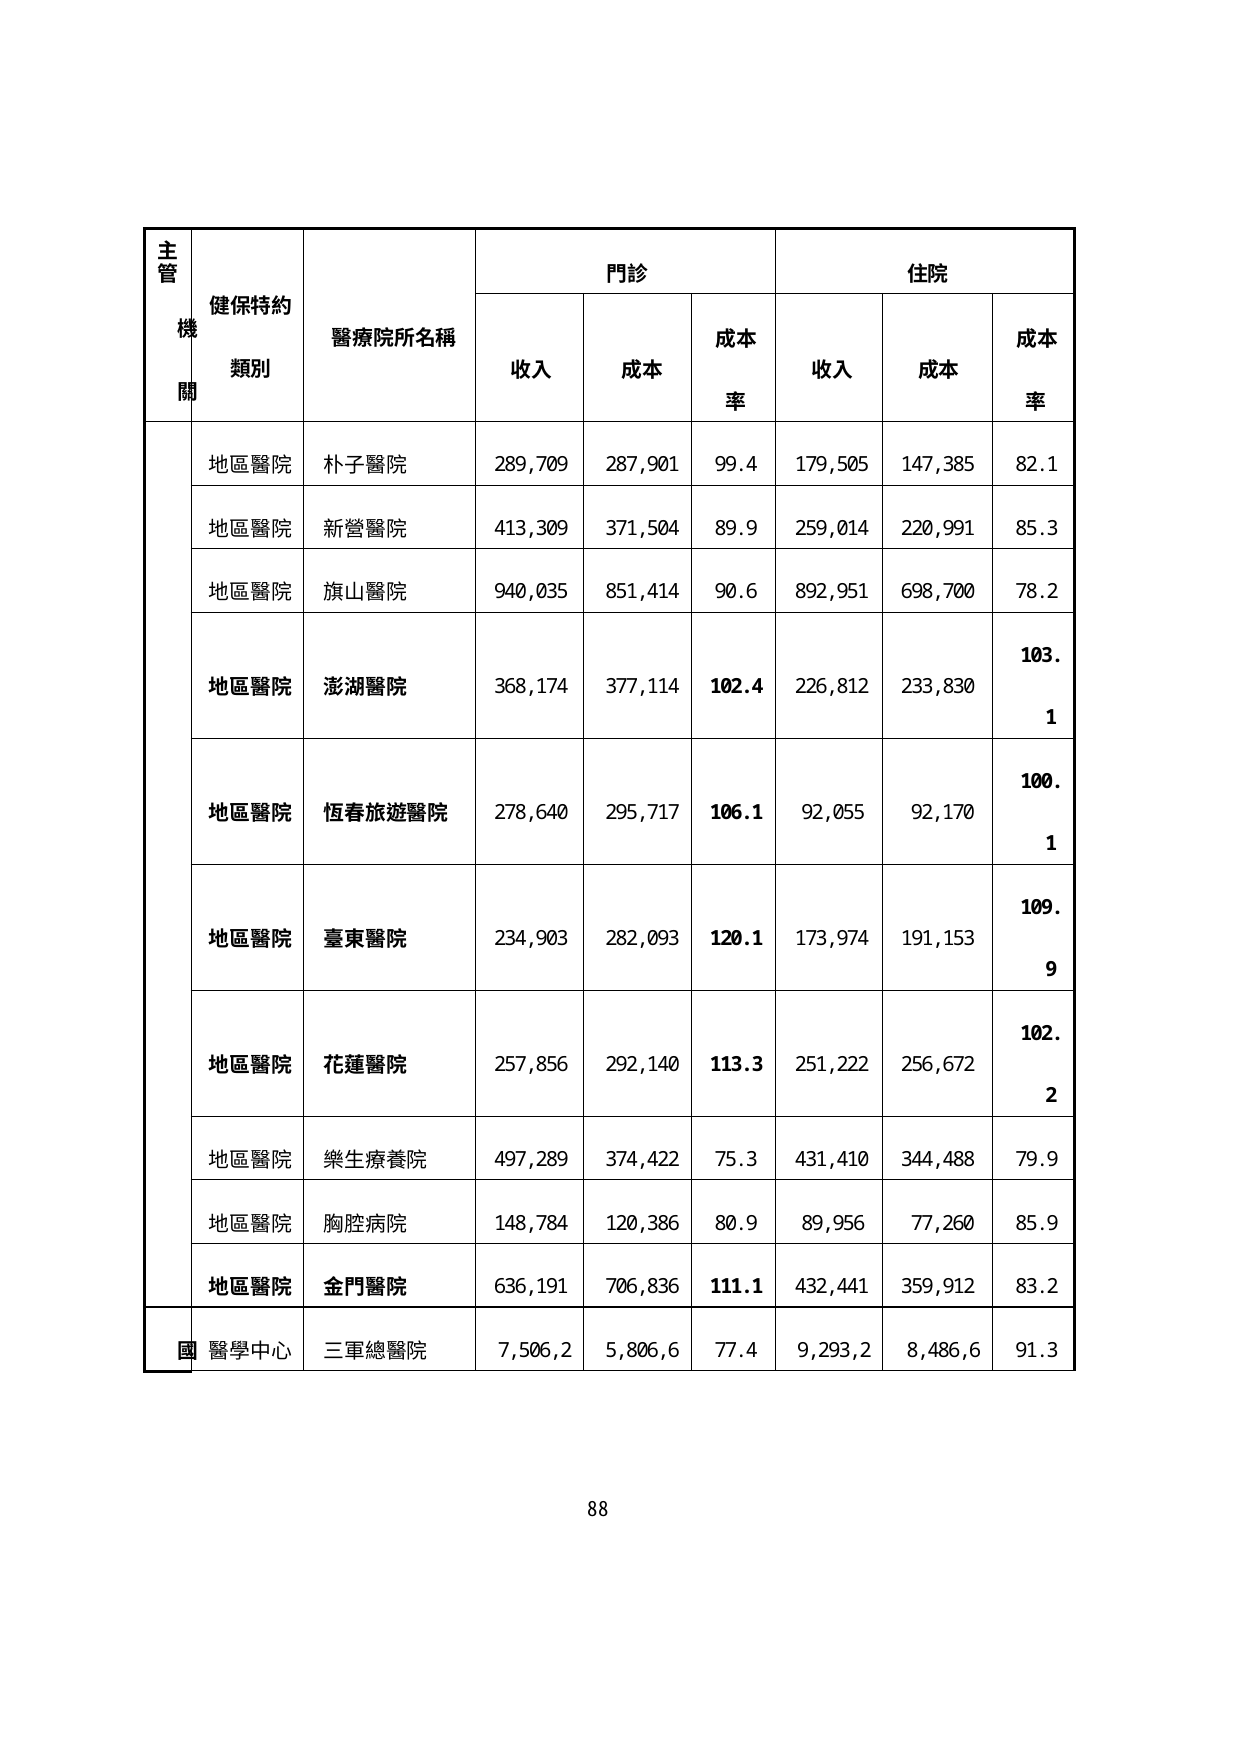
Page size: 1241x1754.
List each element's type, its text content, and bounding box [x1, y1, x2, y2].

table_cell 醫學中心 [192, 1308, 303, 1370]
table_cell 374,422 [584, 1117, 691, 1179]
table_header 門診 [476, 230, 775, 293]
table_cell 940,035 [476, 549, 583, 612]
table_cell 旗山醫院 [304, 549, 475, 612]
table_cell 83.2 [993, 1244, 1073, 1306]
table_cell 國防部 [181, 1343, 191, 1354]
table_cell 地區醫院 [192, 865, 303, 990]
table_cell 102.4 [692, 613, 775, 738]
table_cell 胸腔病院 [304, 1180, 475, 1243]
table_cell 成本 [883, 294, 992, 421]
table_cell 292,140 [584, 991, 691, 1116]
table_cell 成本 [584, 294, 691, 421]
table_cell 收入 [476, 294, 583, 421]
table_cell 173,974 [776, 865, 882, 990]
table_cell 148,784 [476, 1180, 583, 1243]
table_cell 樂生療養院 [304, 1117, 475, 1179]
table_cell 77,260 [883, 1180, 992, 1243]
table_cell 7,506,2 [476, 1308, 583, 1370]
table_cell 8,486,6 [883, 1308, 992, 1370]
table_cell 344,488 [883, 1117, 992, 1179]
table_cell 368,174 [476, 613, 583, 738]
table_cell 75.3 [692, 1117, 775, 1179]
table_cell 80.9 [692, 1180, 775, 1243]
table_cell 5,806,6 [584, 1308, 691, 1370]
table_cell 147,385 [883, 422, 992, 484]
table_cell 377,114 [584, 613, 691, 738]
table_cell 92,170 [883, 739, 992, 864]
table_cell 89.9 [692, 486, 775, 548]
table_cell 9,293,2 [776, 1308, 882, 1370]
table_cell 地區醫院 [192, 549, 303, 612]
table_cell 花蓮醫院 [304, 991, 475, 1116]
table_cell 79.9 [993, 1117, 1073, 1179]
table_cell 77.4 [692, 1308, 775, 1370]
table_header 住院 [776, 230, 1073, 293]
table_cell 120,386 [584, 1180, 691, 1243]
table_cell 111.1 [692, 1244, 775, 1306]
table_cell 636,191 [476, 1244, 583, 1306]
table_header 健保特約類別 [192, 230, 303, 421]
table_cell 78.2 [993, 549, 1073, 612]
table_cell 371,504 [584, 486, 691, 548]
table_cell 698,700 [883, 549, 992, 612]
table_cell 澎湖醫院 [304, 613, 475, 738]
table_cell 地區醫院 [192, 991, 303, 1116]
table_cell 287,901 [584, 422, 691, 484]
table_cell 地區醫院 [192, 1117, 303, 1179]
table_cell 234,903 [476, 865, 583, 990]
table_cell 金門醫院 [304, 1244, 475, 1306]
table_cell 432,441 [776, 1244, 882, 1306]
table_cell 新營醫院 [304, 486, 475, 548]
table_cell 收入 [776, 294, 882, 421]
table_cell 91.3 [993, 1308, 1073, 1370]
table_cell 233,830 [883, 613, 992, 738]
table_cell 90.6 [692, 549, 775, 612]
table_cell 地區醫院 [192, 486, 303, 548]
table_cell 106.1 [692, 739, 775, 864]
table_cell 臺東醫院 [304, 865, 475, 990]
table_cell 220,991 [883, 486, 992, 548]
table_cell 257,856 [476, 991, 583, 1116]
table_cell 191,153 [883, 865, 992, 990]
table_cell 282,093 [584, 865, 691, 990]
table_cell 278,640 [476, 739, 583, 864]
table_cell 85.9 [993, 1180, 1073, 1243]
table_cell 衛福部 [146, 422, 191, 1306]
table_cell 851,414 [584, 549, 691, 612]
table_cell 100.1 [993, 739, 1073, 864]
table_cell 226,812 [776, 613, 882, 738]
table_cell 103.1 [993, 613, 1073, 738]
table_header 醫療院所名稱 [304, 230, 475, 421]
table_cell 892,951 [776, 549, 882, 612]
table_cell 289,709 [476, 422, 583, 484]
table_header 主管 機關 [146, 230, 191, 421]
table_cell 92,055 [776, 739, 882, 864]
table_cell 地區醫院 [192, 1180, 303, 1243]
table_cell 359,912 [883, 1244, 992, 1306]
table_cell 497,289 [476, 1117, 583, 1179]
table_cell 120.1 [692, 865, 775, 990]
table_cell 109.9 [993, 865, 1073, 990]
table_cell 地區醫院 [192, 1244, 303, 1306]
table_cell 地區醫院 [192, 739, 303, 864]
table_cell 恆春旅遊醫院 [304, 739, 475, 864]
table_cell 89,956 [776, 1180, 882, 1243]
table_cell 102.2 [993, 991, 1073, 1116]
table_cell 413,309 [476, 486, 583, 548]
table_cell 85.3 [993, 486, 1073, 548]
table_cell 706,836 [584, 1244, 691, 1306]
table_cell 地區醫院 [192, 422, 303, 484]
table_cell 三軍總醫院 [304, 1308, 475, 1370]
table_cell 259,014 [776, 486, 882, 548]
table_cell 256,672 [883, 991, 992, 1116]
table_cell 國防部 [146, 1308, 191, 1370]
table_cell 295,717 [584, 739, 691, 864]
table_cell 82.1 [993, 422, 1073, 484]
table_cell 431,410 [776, 1117, 882, 1179]
table_cell 99.4 [692, 422, 775, 484]
table_cell 251,222 [776, 991, 882, 1116]
table_cell 113.3 [692, 991, 775, 1116]
table_cell 179,505 [776, 422, 882, 484]
table_cell 地區醫院 [192, 613, 303, 738]
table_cell 朴子醫院 [304, 422, 475, 484]
table_cell 成本率 [692, 294, 775, 421]
table_cell 成本率 [993, 294, 1073, 421]
